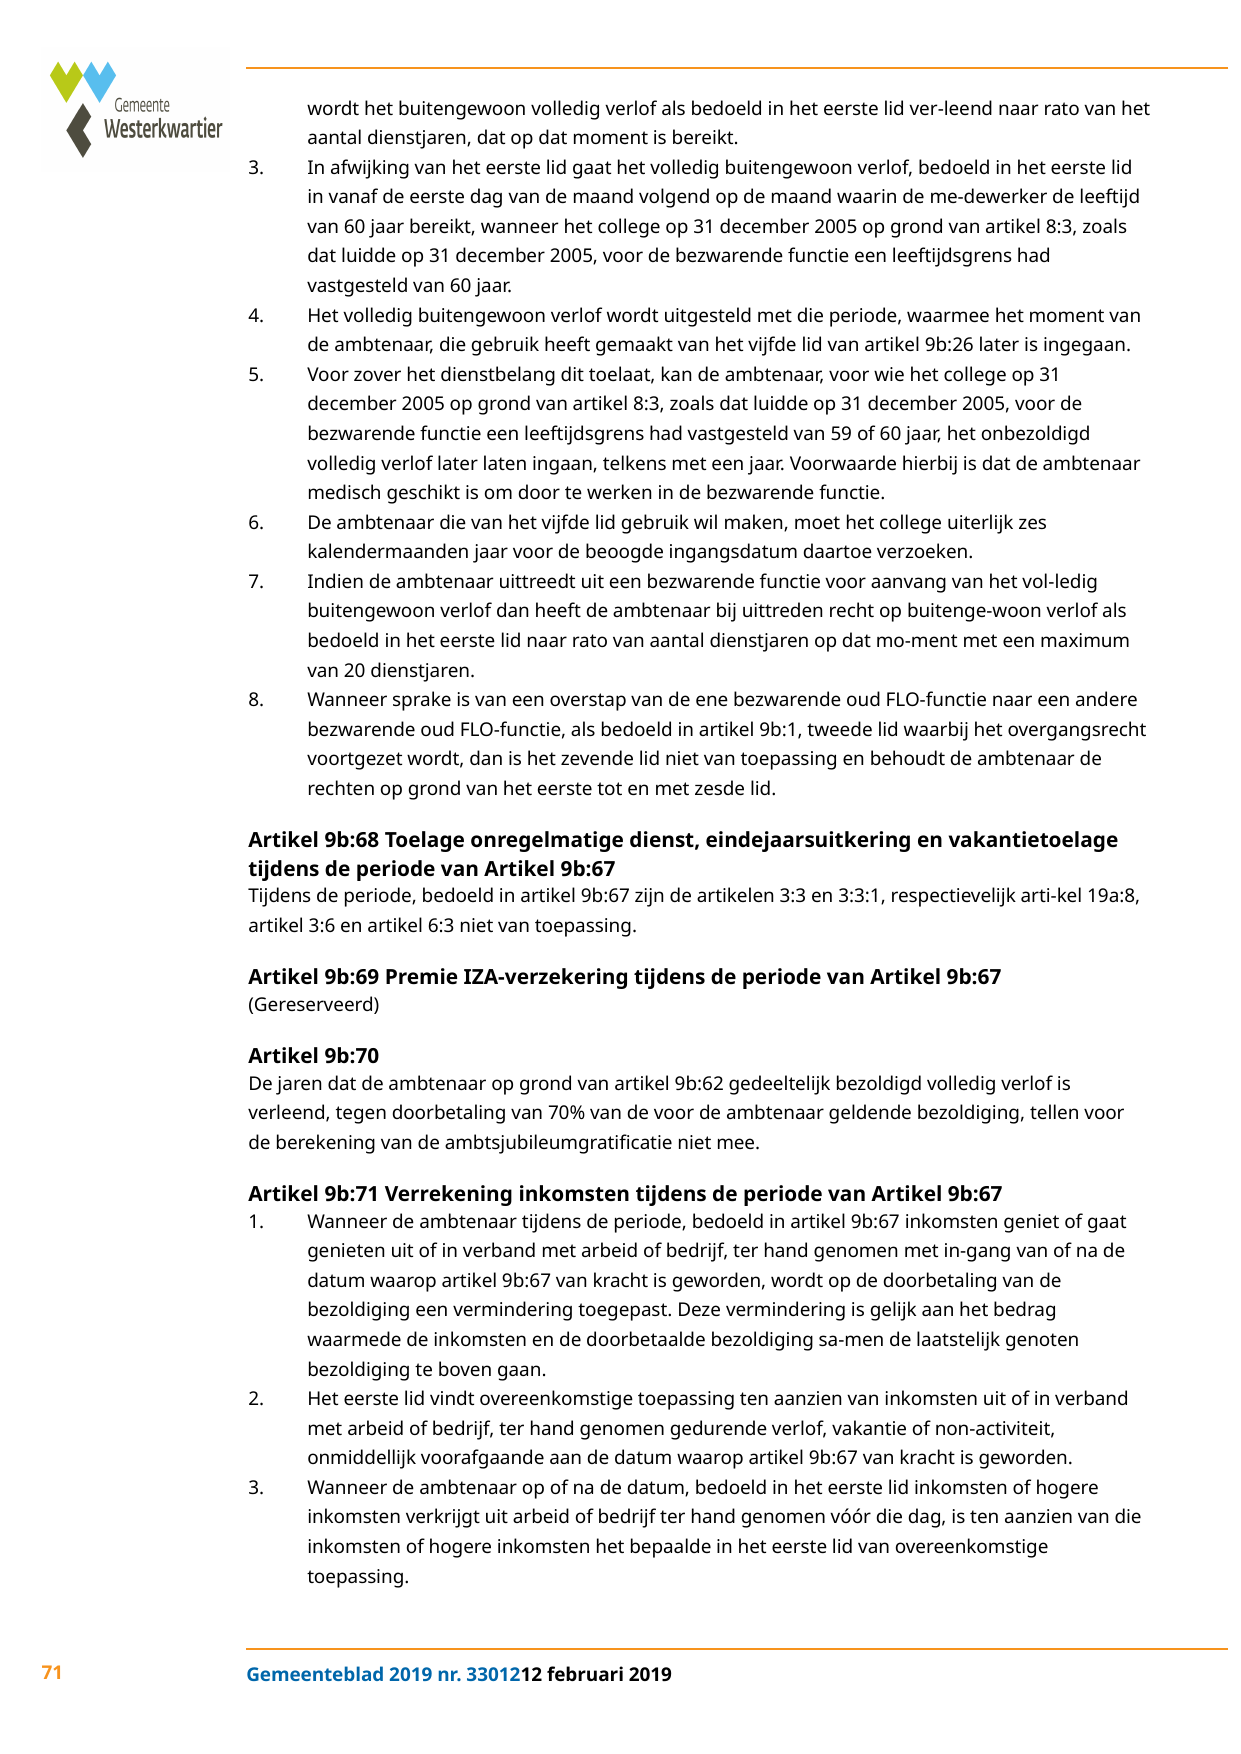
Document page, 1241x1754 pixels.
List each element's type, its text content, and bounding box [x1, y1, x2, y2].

list De ambtenaar die van het vijfde lid gebruik wil maken, moet het college uiterlijk zes kalendermaanden jaar voor de beoogde ingangsdatum daartoe verzoeken. [248, 509, 1152, 564]
list Indien de ambtenaar uittreedt uit een bezwarende functie voor aanvang van het vol-ledig buitengewoon verlof dan heeft de ambtenaar bij uittreden recht op buitenge-woon verlof als bedoeld in het eerste lid naar rato van aantal dienstjaren op dat mo-ment met een maximum van 20 dienstjaren. [248, 568, 1152, 683]
text Tijdens de periode, bedoeld in artikel 9b:67 zijn de artikelen 3:3 en 3:3:1, respectievelijk arti-kel 19a:8, artikel 3:6 en artikel 6:3 niet van toepassing. [248, 882, 1152, 938]
list Wanneer de ambtenaar op of na de datum, bedoeld in het eerste lid inkomsten of hogere inkomsten verkrijgt uit arbeid of bedrijf ter hand genomen vóór die dag, is ten aanzien van die inkomsten of hogere inkomsten het bepaalde in het eerste lid van overeenkomstige toepassing. [248, 1474, 1152, 1588]
list wordt het buitengewoon volledig verlof als bedoeld in het eerste lid ver-leend naar rato van het aantal dienstjaren, dat op dat moment is bereikt. [248, 95, 1152, 150]
text Artikel 9b:70 [248, 1041, 1152, 1070]
text De jaren dat de ambtenaar op grond van artikel 9b:62 gedeeltelijk bezoldigd volledig verlof is verleend, tegen doorbetaling van 70% van de voor de ambtenaar geldende bezoldiging, tellen voor de berekening van de ambtsjubileumgratificatie niet mee. [248, 1070, 1152, 1155]
text (Gereserveerd) [248, 991, 1152, 1017]
list Voor zover het dienstbelang dit toelaat, kan de ambtenaar, voor wie het college op 31 december 2005 op grond van artikel 8:3, zoals dat luidde op 31 december 2005, voor de bezwarende functie een leeftijdsgrens had vastgesteld van 59 of 60 jaar, het onbezoldigd volledig verlof later laten ingaan, telkens met een jaar. Voorwaarde hierbij is dat de ambtenaar medisch geschikt is om door te werken in de bezwarende functie. [248, 361, 1152, 505]
text Artikel 9b:69 Premie IZA-verzekering tijdens de periode van Artikel 9b:67 [248, 962, 1152, 991]
text Artikel 9b:71 Verrekening inkomsten tijdens de periode van Artikel 9b:67 [248, 1179, 1152, 1208]
text Artikel 9b:68 Toelage onregelmatige dienst, eindejaarsuitkering en vakantietoelage tijdens de periode van Artikel 9b:67 [248, 826, 1152, 882]
picture [41, 47, 231, 172]
list Het eerste lid vindt overeenkomstige toepassing ten aanzien van inkomsten uit of in verband met arbeid of bedrijf, ter hand genomen gedurende verlof, vakantie of non-activiteit, onmiddellijk voorafgaande aan de datum waarop artikel 9b:67 van kracht is geworden. [248, 1385, 1152, 1470]
list Wanneer de ambtenaar tijdens de periode, bedoeld in artikel 9b:67 inkomsten geniet of gaat genieten uit of in verband met arbeid of bedrijf, ter hand genomen met in-gang van of na de datum waarop artikel 9b:67 van kracht is geworden, wordt op de doorbetaling van de bezoldiging een vermindering toegepast. Deze vermindering is gelijk aan het bedrag waarmede de inkomsten en de doorbetaalde bezoldiging sa-men de laatstelijk genoten bezoldiging te boven gaan. [248, 1208, 1152, 1381]
list Wanneer sprake is van een overstap van de ene bezwarende oud FLO-functie naar een andere bezwarende oud FLO-functie, als bedoeld in artikel 9b:1, tweede lid waarbij het overgangsrecht voortgezet wordt, dan is het zevende lid niet van toepassing en behoudt de ambtenaar de rechten op grond van het eerste tot en met zesde lid. [248, 686, 1152, 801]
list In afwijking van het eerste lid gaat het volledig buitengewoon verlof, bedoeld in het eerste lid in vanaf de eerste dag van de maand volgend op de maand waarin de me-dewerker de leeftijd van 60 jaar bereikt, wanneer het college op 31 december 2005 op grond van artikel 8:3, zoals dat luidde op 31 december 2005, voor de bezwarende functie een leeftijdsgrens had vastgesteld van 60 jaar. [248, 154, 1152, 298]
list Het volledig buitengewoon verlof wordt uitgesteld met die periode, waarmee het moment van de ambtenaar, die gebruik heeft gemaakt van het vijfde lid van artikel 9b:26 later is ingegaan. [248, 302, 1152, 357]
